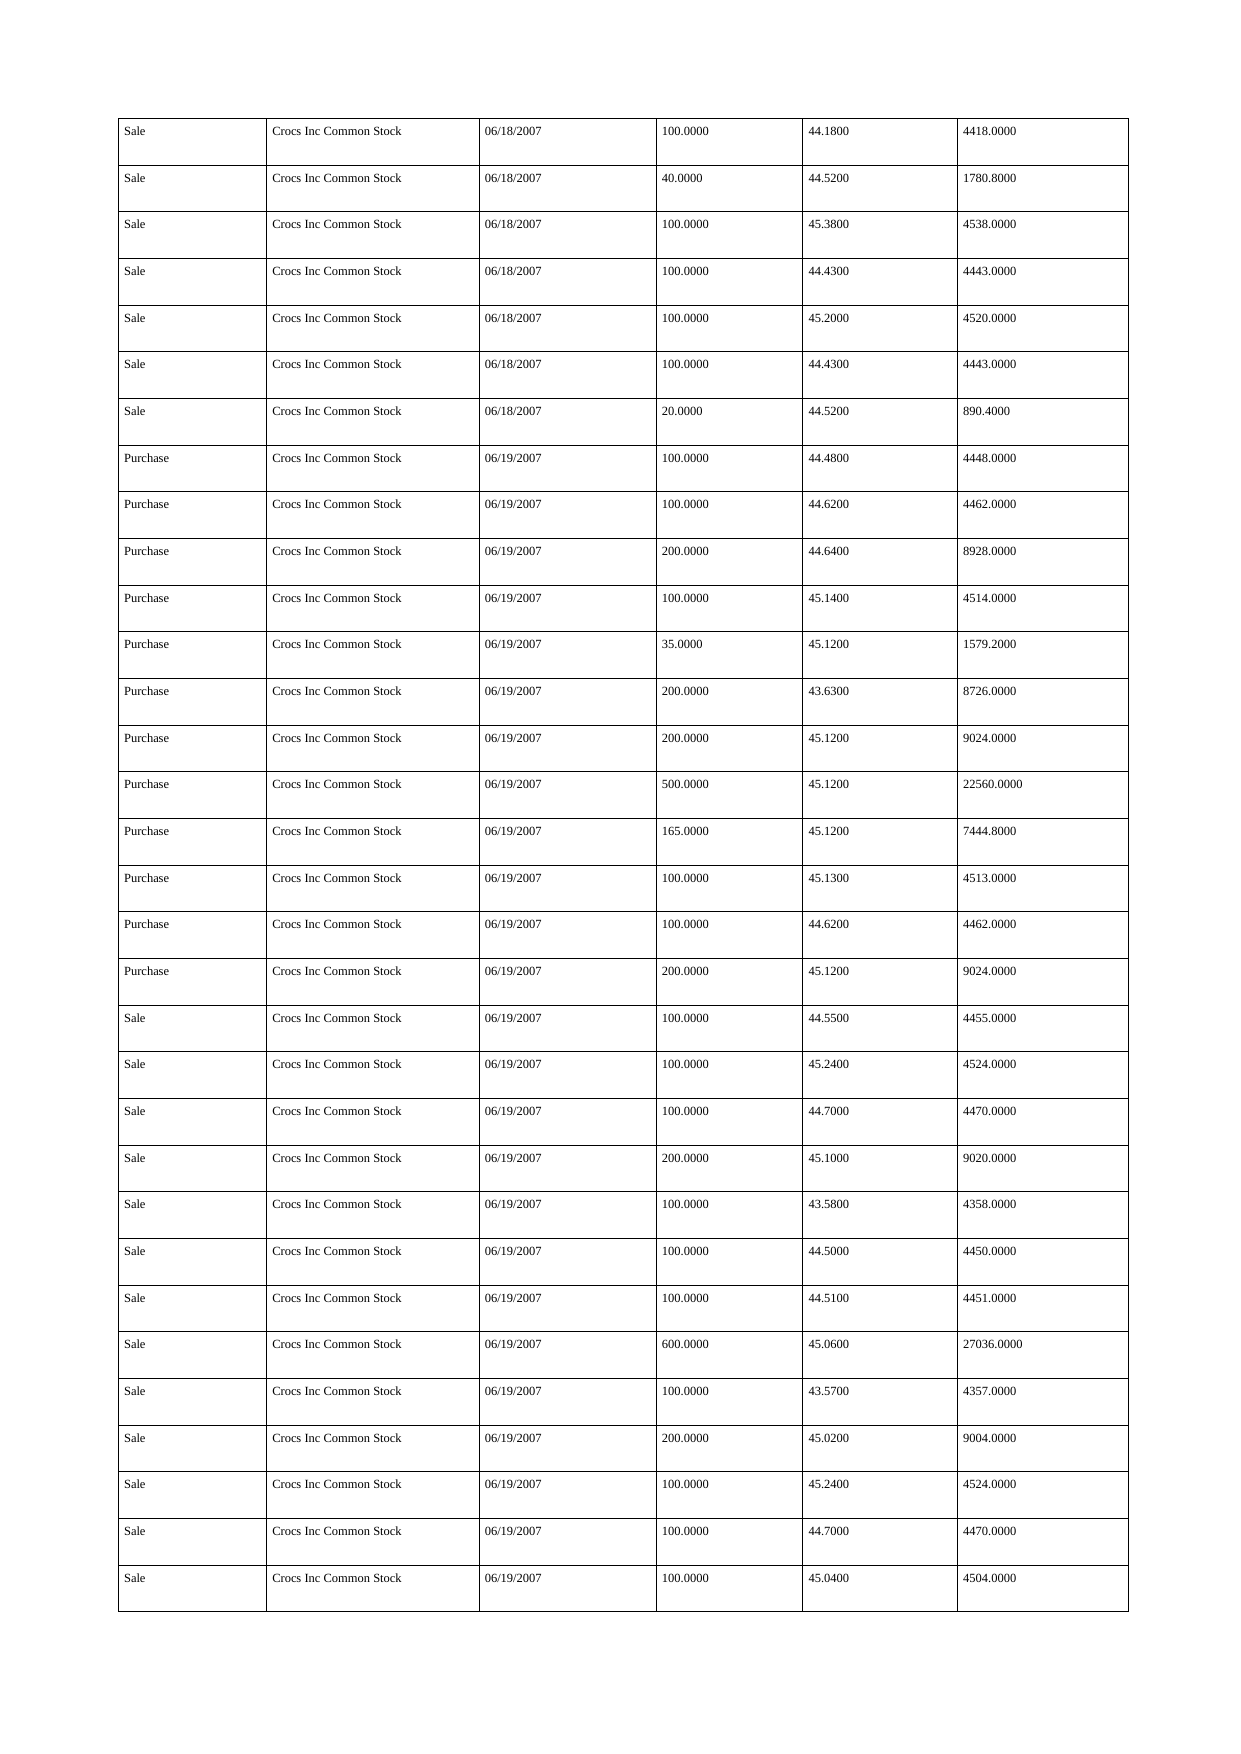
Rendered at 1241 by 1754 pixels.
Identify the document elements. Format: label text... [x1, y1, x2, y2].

table_cell Sale [119, 306, 266, 351]
table_cell 06/18/2007 [480, 119, 656, 165]
table_cell 06/19/2007 [480, 1566, 656, 1611]
table_cell 44.5100 [803, 1286, 957, 1331]
table_cell Crocs Inc Common Stock [267, 959, 479, 1005]
table_cell 06/18/2007 [480, 259, 656, 305]
table_cell 45.0600 [803, 1332, 957, 1378]
table_cell Purchase [119, 726, 266, 771]
table_cell Crocs Inc Common Stock [267, 1566, 479, 1611]
table_cell Sale [119, 166, 266, 211]
table_cell 100.0000 [657, 1239, 802, 1285]
table_cell 06/19/2007 [480, 1332, 656, 1378]
table_cell 45.1200 [803, 632, 957, 678]
table_cell Crocs Inc Common Stock [267, 586, 479, 631]
table_cell 06/19/2007 [480, 1519, 656, 1565]
table_cell Crocs Inc Common Stock [267, 1052, 479, 1098]
table_cell 7444.8000 [958, 819, 1128, 865]
table_cell 200.0000 [657, 1146, 802, 1191]
table_cell 44.7000 [803, 1519, 957, 1565]
table_cell Sale [119, 1006, 266, 1051]
table_cell 4358.0000 [958, 1192, 1128, 1238]
table_cell 06/19/2007 [480, 1239, 656, 1285]
table_cell 06/18/2007 [480, 306, 656, 351]
table_cell 4514.0000 [958, 586, 1128, 631]
table_cell 44.5500 [803, 1006, 957, 1051]
table_cell Sale [119, 1566, 266, 1611]
table_cell 27036.0000 [958, 1332, 1128, 1378]
table_cell 06/19/2007 [480, 726, 656, 771]
table_cell Sale [119, 399, 266, 445]
table_cell 9020.0000 [958, 1146, 1128, 1191]
table_cell Crocs Inc Common Stock [267, 1472, 479, 1518]
table_cell 06/18/2007 [480, 399, 656, 445]
table_cell 44.4800 [803, 446, 957, 491]
table_cell Crocs Inc Common Stock [267, 446, 479, 491]
table_cell Crocs Inc Common Stock [267, 1146, 479, 1191]
table_cell Crocs Inc Common Stock [267, 492, 479, 538]
table_cell 100.0000 [657, 1566, 802, 1611]
table_cell Sale [119, 1426, 266, 1471]
table_cell Crocs Inc Common Stock [267, 912, 479, 958]
table_cell Crocs Inc Common Stock [267, 866, 479, 911]
table_cell 4357.0000 [958, 1379, 1128, 1425]
table_cell 44.4300 [803, 259, 957, 305]
table_cell Crocs Inc Common Stock [267, 1006, 479, 1051]
table_cell 44.6400 [803, 539, 957, 585]
table_cell 45.1200 [803, 772, 957, 818]
table_cell 8726.0000 [958, 679, 1128, 725]
table_cell Sale [119, 1519, 266, 1565]
table_cell 45.0200 [803, 1426, 957, 1471]
table_cell Purchase [119, 819, 266, 865]
table_cell 100.0000 [657, 586, 802, 631]
table_cell Purchase [119, 632, 266, 678]
table_cell 45.1300 [803, 866, 957, 911]
table_cell 100.0000 [657, 306, 802, 351]
table_cell 100.0000 [657, 259, 802, 305]
table_cell 06/19/2007 [480, 632, 656, 678]
table_cell 06/19/2007 [480, 912, 656, 958]
table_cell 43.6300 [803, 679, 957, 725]
table_cell 200.0000 [657, 959, 802, 1005]
table_cell 40.0000 [657, 166, 802, 211]
table_cell 45.1200 [803, 726, 957, 771]
table_cell 44.4300 [803, 352, 957, 398]
table_cell 06/19/2007 [480, 586, 656, 631]
table_cell 22560.0000 [958, 772, 1128, 818]
table_cell 4538.0000 [958, 212, 1128, 258]
table_cell 45.1200 [803, 819, 957, 865]
table_cell 06/19/2007 [480, 1379, 656, 1425]
table_cell 100.0000 [657, 1099, 802, 1145]
table_cell 06/19/2007 [480, 492, 656, 538]
table_cell 06/19/2007 [480, 539, 656, 585]
table_cell 44.5000 [803, 1239, 957, 1285]
table_cell 200.0000 [657, 539, 802, 585]
table_cell Sale [119, 1332, 266, 1378]
table_cell 45.3800 [803, 212, 957, 258]
table_cell Crocs Inc Common Stock [267, 679, 479, 725]
table_cell Sale [119, 1052, 266, 1098]
table_cell 4462.0000 [958, 492, 1128, 538]
table_cell 4448.0000 [958, 446, 1128, 491]
table_cell 500.0000 [657, 772, 802, 818]
table_cell Crocs Inc Common Stock [267, 772, 479, 818]
table_cell Purchase [119, 586, 266, 631]
table_cell 06/19/2007 [480, 1472, 656, 1518]
table_cell 4470.0000 [958, 1519, 1128, 1565]
table_cell 100.0000 [657, 446, 802, 491]
table_cell 44.1800 [803, 119, 957, 165]
table_cell 45.2000 [803, 306, 957, 351]
table_cell Purchase [119, 492, 266, 538]
table_cell 06/18/2007 [480, 352, 656, 398]
table_cell 45.0400 [803, 1566, 957, 1611]
table_cell 4443.0000 [958, 259, 1128, 305]
table_cell 890.4000 [958, 399, 1128, 445]
table_cell Crocs Inc Common Stock [267, 306, 479, 351]
table_cell 100.0000 [657, 119, 802, 165]
table_cell 06/19/2007 [480, 1146, 656, 1191]
table_cell 165.0000 [657, 819, 802, 865]
table_cell 100.0000 [657, 1052, 802, 1098]
table_cell 43.5800 [803, 1192, 957, 1238]
table_cell 20.0000 [657, 399, 802, 445]
table_cell 200.0000 [657, 726, 802, 771]
table_cell Sale [119, 352, 266, 398]
table_cell 45.1000 [803, 1146, 957, 1191]
table_cell 100.0000 [657, 1192, 802, 1238]
table_cell 4520.0000 [958, 306, 1128, 351]
table_cell Crocs Inc Common Stock [267, 119, 479, 165]
table_cell 100.0000 [657, 1519, 802, 1565]
table_cell 600.0000 [657, 1332, 802, 1378]
table_cell Sale [119, 1146, 266, 1191]
table_cell 4462.0000 [958, 912, 1128, 958]
table_cell Sale [119, 1099, 266, 1145]
table_cell 06/19/2007 [480, 679, 656, 725]
table_cell Crocs Inc Common Stock [267, 1192, 479, 1238]
table_cell 4443.0000 [958, 352, 1128, 398]
table_cell Sale [119, 259, 266, 305]
table_cell 45.2400 [803, 1052, 957, 1098]
table_cell Sale [119, 1239, 266, 1285]
table_cell 4450.0000 [958, 1239, 1128, 1285]
table_cell Crocs Inc Common Stock [267, 1239, 479, 1285]
table_cell Crocs Inc Common Stock [267, 539, 479, 585]
table_cell 100.0000 [657, 1472, 802, 1518]
table_cell Crocs Inc Common Stock [267, 1286, 479, 1331]
table_cell Purchase [119, 866, 266, 911]
table_cell 44.6200 [803, 492, 957, 538]
table_cell 06/19/2007 [480, 1192, 656, 1238]
table_cell Purchase [119, 539, 266, 585]
table_cell Crocs Inc Common Stock [267, 1426, 479, 1471]
table_cell 06/18/2007 [480, 166, 656, 211]
table_cell 4455.0000 [958, 1006, 1128, 1051]
table_cell 4524.0000 [958, 1052, 1128, 1098]
table_cell 4418.0000 [958, 119, 1128, 165]
table_cell 44.5200 [803, 399, 957, 445]
table_cell 35.0000 [657, 632, 802, 678]
table_cell Crocs Inc Common Stock [267, 1332, 479, 1378]
table_cell 200.0000 [657, 1426, 802, 1471]
table_cell Sale [119, 1286, 266, 1331]
table_cell 44.7000 [803, 1099, 957, 1145]
table_cell 43.5700 [803, 1379, 957, 1425]
table_cell 06/19/2007 [480, 446, 656, 491]
table_cell 06/19/2007 [480, 1099, 656, 1145]
table_cell Sale [119, 212, 266, 258]
table_cell 06/19/2007 [480, 866, 656, 911]
table_cell Purchase [119, 912, 266, 958]
table_cell 100.0000 [657, 1006, 802, 1051]
table_cell Sale [119, 1379, 266, 1425]
table_cell Crocs Inc Common Stock [267, 212, 479, 258]
table_cell 06/19/2007 [480, 1052, 656, 1098]
table_cell 200.0000 [657, 679, 802, 725]
table_cell Sale [119, 1192, 266, 1238]
table_cell Sale [119, 1472, 266, 1518]
table_cell 44.5200 [803, 166, 957, 211]
table_cell Sale [119, 119, 266, 165]
table_cell 100.0000 [657, 352, 802, 398]
table_cell Crocs Inc Common Stock [267, 726, 479, 771]
table_cell 1579.2000 [958, 632, 1128, 678]
table_cell 100.0000 [657, 492, 802, 538]
table_cell 9004.0000 [958, 1426, 1128, 1471]
table_cell 4513.0000 [958, 866, 1128, 911]
table_cell 4504.0000 [958, 1566, 1128, 1611]
table_cell 100.0000 [657, 212, 802, 258]
table_cell Crocs Inc Common Stock [267, 1099, 479, 1145]
table_cell 06/18/2007 [480, 212, 656, 258]
table_cell Crocs Inc Common Stock [267, 259, 479, 305]
table_cell 45.2400 [803, 1472, 957, 1518]
table_cell Purchase [119, 679, 266, 725]
table_cell 100.0000 [657, 866, 802, 911]
table_cell Purchase [119, 959, 266, 1005]
table_cell 06/19/2007 [480, 959, 656, 1005]
table_cell Crocs Inc Common Stock [267, 1379, 479, 1425]
table_cell 1780.8000 [958, 166, 1128, 211]
table_cell Crocs Inc Common Stock [267, 632, 479, 678]
table_cell 44.6200 [803, 912, 957, 958]
table_cell 8928.0000 [958, 539, 1128, 585]
table_cell 06/19/2007 [480, 1006, 656, 1051]
table_cell 100.0000 [657, 912, 802, 958]
table_cell 06/19/2007 [480, 1286, 656, 1331]
table_cell 9024.0000 [958, 726, 1128, 771]
table_cell 4451.0000 [958, 1286, 1128, 1331]
table_cell Crocs Inc Common Stock [267, 399, 479, 445]
table_cell 06/19/2007 [480, 1426, 656, 1471]
table_cell 4524.0000 [958, 1472, 1128, 1518]
table_cell Purchase [119, 772, 266, 818]
table_cell 4470.0000 [958, 1099, 1128, 1145]
table_cell 100.0000 [657, 1379, 802, 1425]
table_cell Crocs Inc Common Stock [267, 1519, 479, 1565]
table_cell 06/19/2007 [480, 772, 656, 818]
table_cell 06/19/2007 [480, 819, 656, 865]
table_cell 9024.0000 [958, 959, 1128, 1005]
table_cell Crocs Inc Common Stock [267, 819, 479, 865]
table_cell 45.1200 [803, 959, 957, 1005]
table_cell 45.1400 [803, 586, 957, 631]
table_cell Crocs Inc Common Stock [267, 352, 479, 398]
table_cell Purchase [119, 446, 266, 491]
table_cell 100.0000 [657, 1286, 802, 1331]
table_cell Crocs Inc Common Stock [267, 166, 479, 211]
